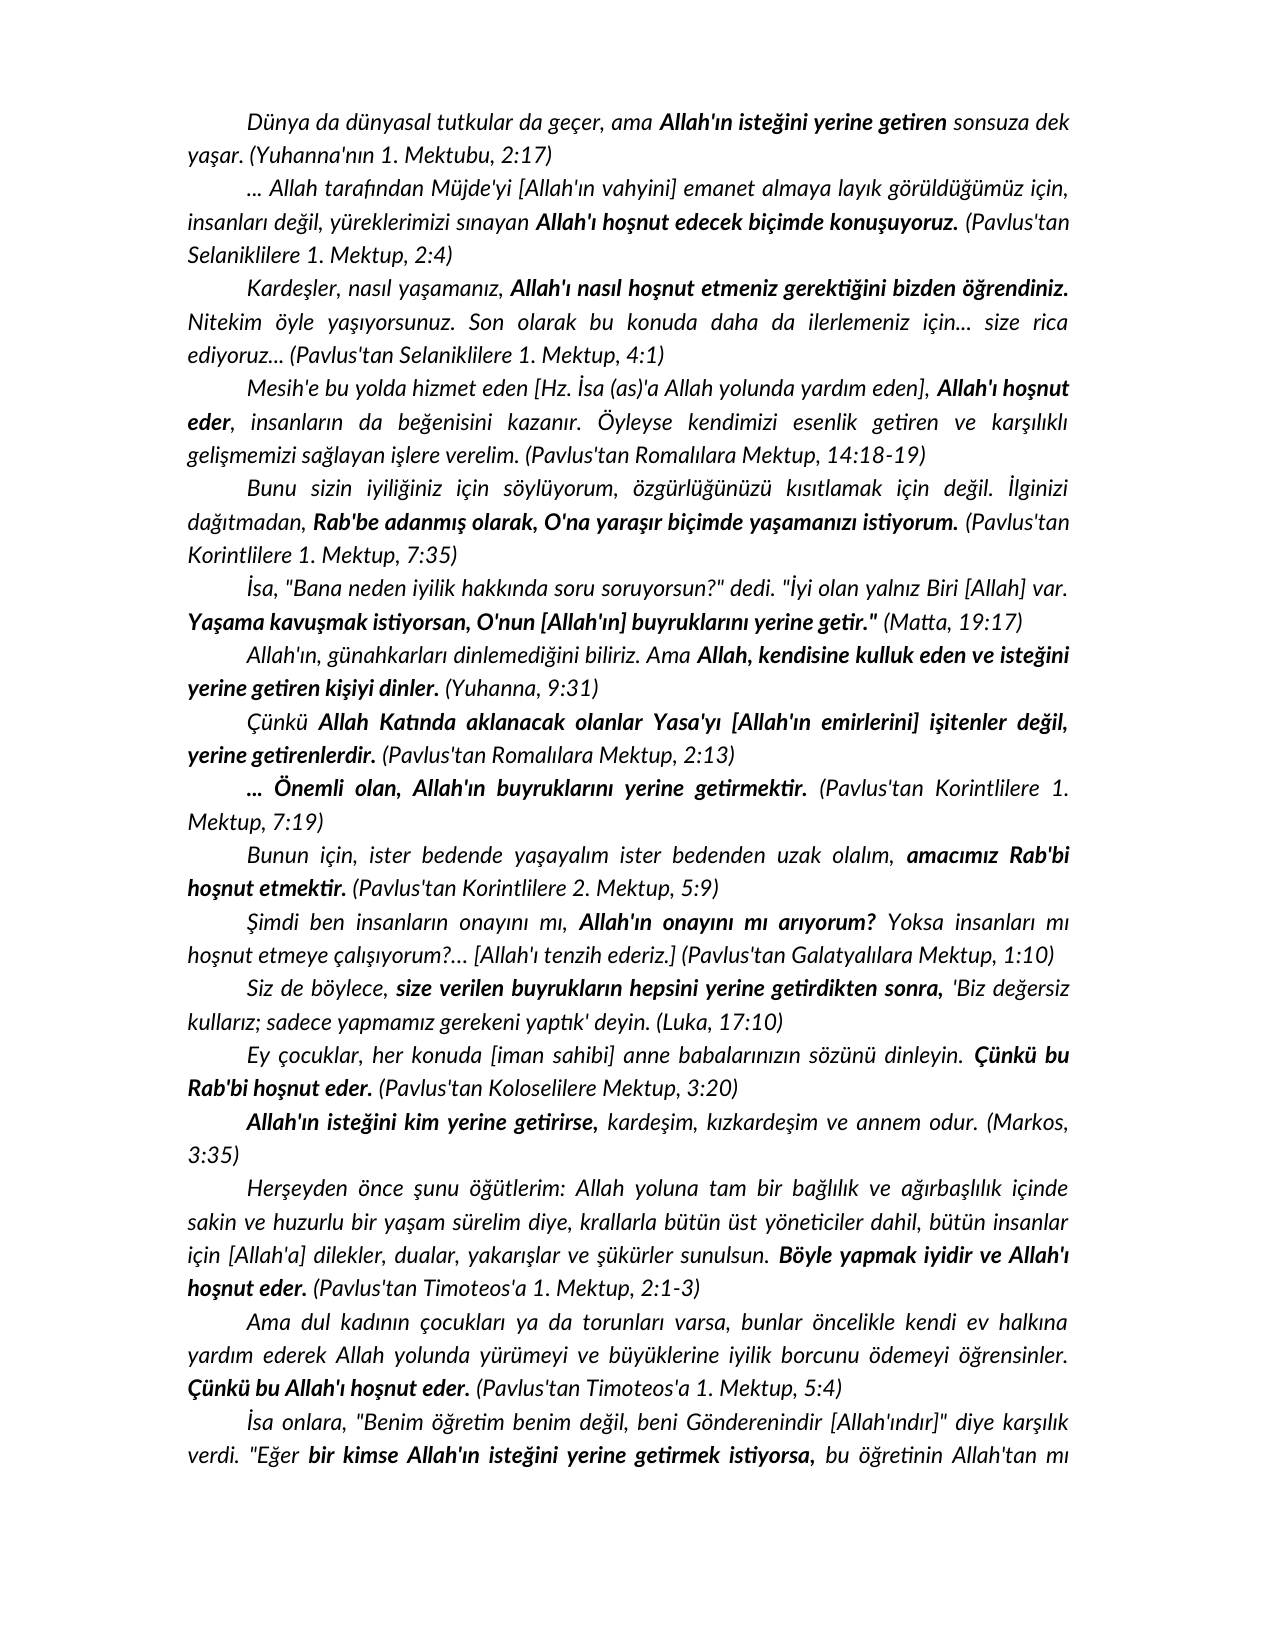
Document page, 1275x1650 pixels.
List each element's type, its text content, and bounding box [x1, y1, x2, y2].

text ... Allah tarafından Müjde'yi [Allah'ın vahyini] emanet almaya layık görüldüğümüz için, insanları değil, yüreklerimizi sınayan Allah'ı hoşnut edecek biçimde konuşuyoruz. (Pavlus'tan Selaniklilere 1. Mektup, 2:4) [187, 170, 1070, 270]
text Dünya da dünyasal tutkular da geçer, ama Allah'ın isteğini yerine getiren sonsuza dek yaşar. (Yuhanna'nın 1. Mektubu, 2:17) [187, 103, 1070, 170]
text Bunun için, ister bedende yaşayalım ister bedenden uzak olalım, amacımız Rab'bi hoşnut etmektir. (Pavlus'tan Korintlilere 2. Mektup, 5:9) [187, 837, 1070, 903]
text Ama dul kadının çocukları ya da torunları varsa, bunlar öncelikle kendi ev halkına yardım ederek Allah yolunda yürümeyi ve büyüklerine iyilik borcunu ödemeyi öğrensinler. Çünkü bu Allah'ı hoşnut eder. (Pavlus'tan Timoteos'a 1. Mektup, 5:4) [187, 1303, 1070, 1403]
text Siz de böylece, size verilen buyrukların hepsini yerine getirdikten sonra, 'Biz değersiz kullarız; sadece yapmamız gerekeni yaptık' deyin. (Luka, 17:10) [187, 970, 1070, 1037]
text Allah'ın isteğini kim yerine getirirse, kardeşim, kızkardeşim ve annem odur. (Markos, 3:35) [187, 1103, 1070, 1170]
text Şimdi ben insanların onayını mı, Allah'ın onayını mı arıyorum? Yoksa insanları mı hoşnut etmeye çalışıyorum?… [Allah'ı tenzih ederiz.] (Pavlus'tan Galatyalılara Mektup, 1:10) [187, 903, 1070, 970]
text ... Önemli olan, Allah'ın buyruklarını yerine getirmektir. (Pavlus'tan Korintlilere 1. Mektup, 7:19) [187, 770, 1070, 837]
text Mesih'e bu yolda hizmet eden [Hz. İsa (as)'a Allah yolunda yardım eden], Allah'ı hoşnut eder, insanların da beğenisini kazanır. Öyleyse kendimizi esenlik getiren ve karşılıklı gelişmemizi sağlayan işlere verelim. (Pavlus'tan Romalılara Mektup, 14:18-19) [187, 370, 1070, 470]
text Çünkü Allah Katında aklanacak olanlar Yasa'yı [Allah'ın emirlerini] işitenler değil, yerine getirenlerdir. (Pavlus'tan Romalılara Mektup, 2:13) [187, 703, 1070, 770]
text Herşeyden önce şunu öğütlerim: Allah yoluna tam bir bağlılık ve ağırbaşlılık içinde sakin ve huzurlu bir yaşam sürelim diye, krallarla bütün üst yöneticiler dahil, bütün insanlar için [Allah'a] dilekler, dualar, yakarışlar ve şükürler sunulsun. Böyle yapmak iyidir ve Allah'ı hoşnut eder. (Pavlus'tan Timoteos'a 1. Mektup, 2:1-3) [187, 1170, 1070, 1303]
text İsa, "Bana neden iyilik hakkında soru soruyorsun?" dedi. "İyi olan yalnız Biri [Allah] var. Yaşama kavuşmak istiyorsan, O'nun [Allah'ın] buyruklarını yerine getir." (Matta, 19:17) [187, 570, 1070, 637]
text Ey çocuklar, her konuda [iman sahibi] anne babalarınızın sözünü dinleyin. Çünkü bu Rab'bi hoşnut eder. (Pavlus'tan Koloselilere Mektup, 3:20) [187, 1037, 1070, 1103]
text Bunu sizin iyiliğiniz için söylüyorum, özgürlüğünüzü kısıtlamak için değil. İlginizi dağıtmadan, Rab'be adanmış olarak, O'na yaraşır biçimde yaşamanızı istiyorum. (Pavlus'tan Korintlilere 1. Mektup, 7:35) [187, 470, 1070, 570]
text İsa onlara, "Benim öğretim benim değil, beni Gönderenindir [Allah'ındır]" diye karşılık verdi. "Eğer bir kimse Allah'ın isteğini yerine getirmek istiyorsa, bu öğretinin Allah'tan mı [187, 1403, 1070, 1470]
text Kardeşler, nasıl yaşamanız, Allah'ı nasıl hoşnut etmeniz gerektiğini bizden öğrendiniz. Nitekim öyle yaşıyorsunuz. Son olarak bu konuda daha da ilerlemeniz için... size rica ediyoruz... (Pavlus'tan Selaniklilere 1. Mektup, 4:1) [187, 270, 1070, 370]
text Allah'ın, günahkarları dinlemediğini biliriz. Ama Allah, kendisine kulluk eden ve isteğini yerine getiren kişiyi dinler. (Yuhanna, 9:31) [187, 637, 1070, 703]
